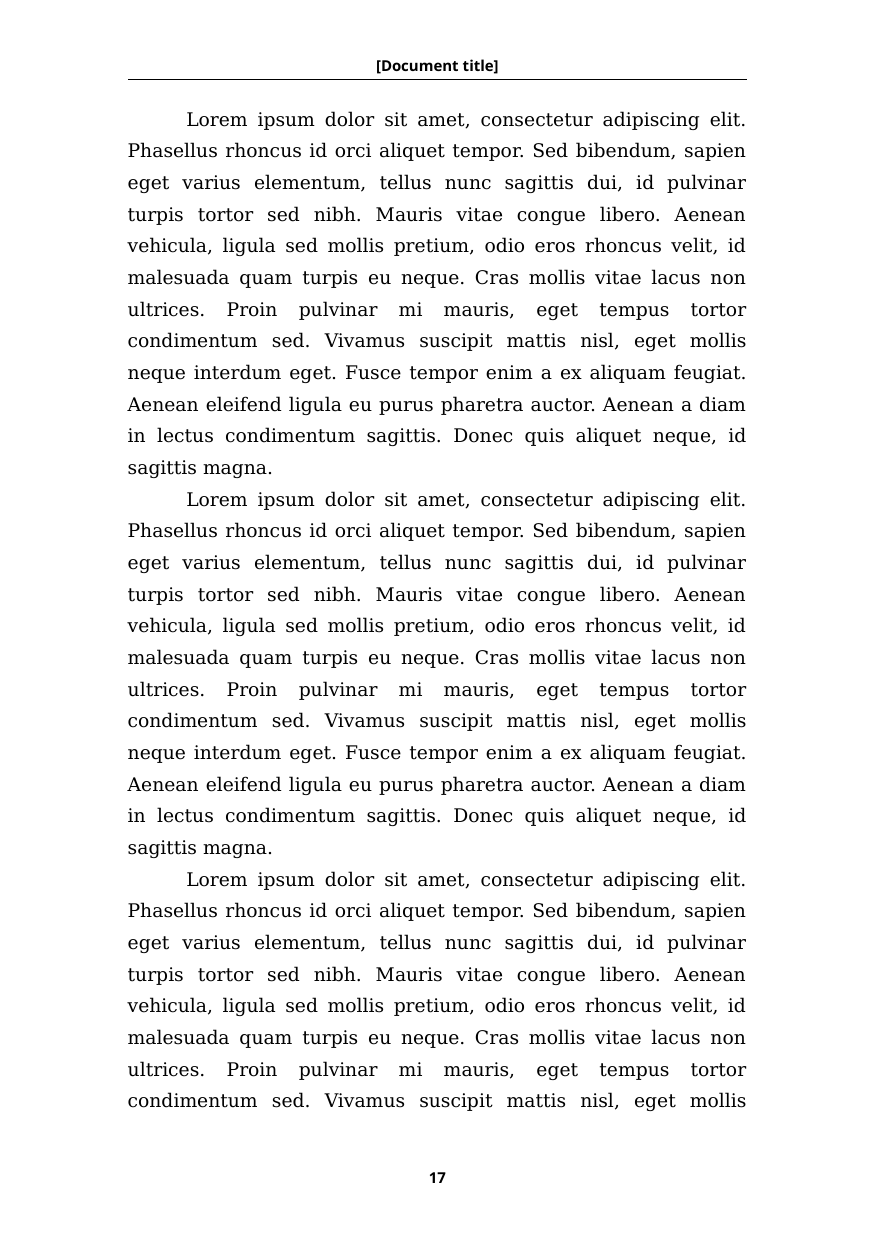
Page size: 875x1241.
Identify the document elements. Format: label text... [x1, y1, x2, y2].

text Lorem ipsum dolor sit amet, consectetur adipiscing elit. Phasellus rhoncus id orci aliquet tempor. Sed bibendum, sapien eget varius elementum, tellus nunc sagittis dui, id pulvinar turpis tortor sed nibh. Mauris vitae congue libero. Aenean vehicula, ligula sed mollis pretium, odio eros rhoncus velit, id malesuada quam turpis eu neque. Cras mollis vitae lacus non ultrices. Proin pulvinar mi mauris, eget tempus tortor condimentum sed. Vivamus suscipit mattis nisl, eget mollis neque interdum eget. Fusce tempor enim a ex aliquam feugiat. Aenean eleifend ligula eu purus pharetra auctor. Aenean a diam in lectus condimentum sagittis. Donec quis aliquet neque, id sagittis magna. [127, 109, 747, 479]
text Lorem ipsum dolor sit amet, consectetur adipiscing elit. Phasellus rhoncus id orci aliquet tempor. Sed bibendum, sapien eget varius elementum, tellus nunc sagittis dui, id pulvinar turpis tortor sed nibh. Mauris vitae congue libero. Aenean vehicula, ligula sed mollis pretium, odio eros rhoncus velit, id malesuada quam turpis eu neque. Cras mollis vitae lacus non ultrices. Proin pulvinar mi mauris, eget tempus tortor condimentum sed. Vivamus suscipit mattis nisl, eget mollis [127, 869, 747, 1112]
text Lorem ipsum dolor sit amet, consectetur adipiscing elit. Phasellus rhoncus id orci aliquet tempor. Sed bibendum, sapien eget varius elementum, tellus nunc sagittis dui, id pulvinar turpis tortor sed nibh. Mauris vitae congue libero. Aenean vehicula, ligula sed mollis pretium, odio eros rhoncus velit, id malesuada quam turpis eu neque. Cras mollis vitae lacus non ultrices. Proin pulvinar mi mauris, eget tempus tortor condimentum sed. Vivamus suscipit mattis nisl, eget mollis neque interdum eget. Fusce tempor enim a ex aliquam feugiat. Aenean eleifend ligula eu purus pharetra auctor. Aenean a diam in lectus condimentum sagittis. Donec quis aliquet neque, id sagittis magna. [127, 489, 747, 859]
